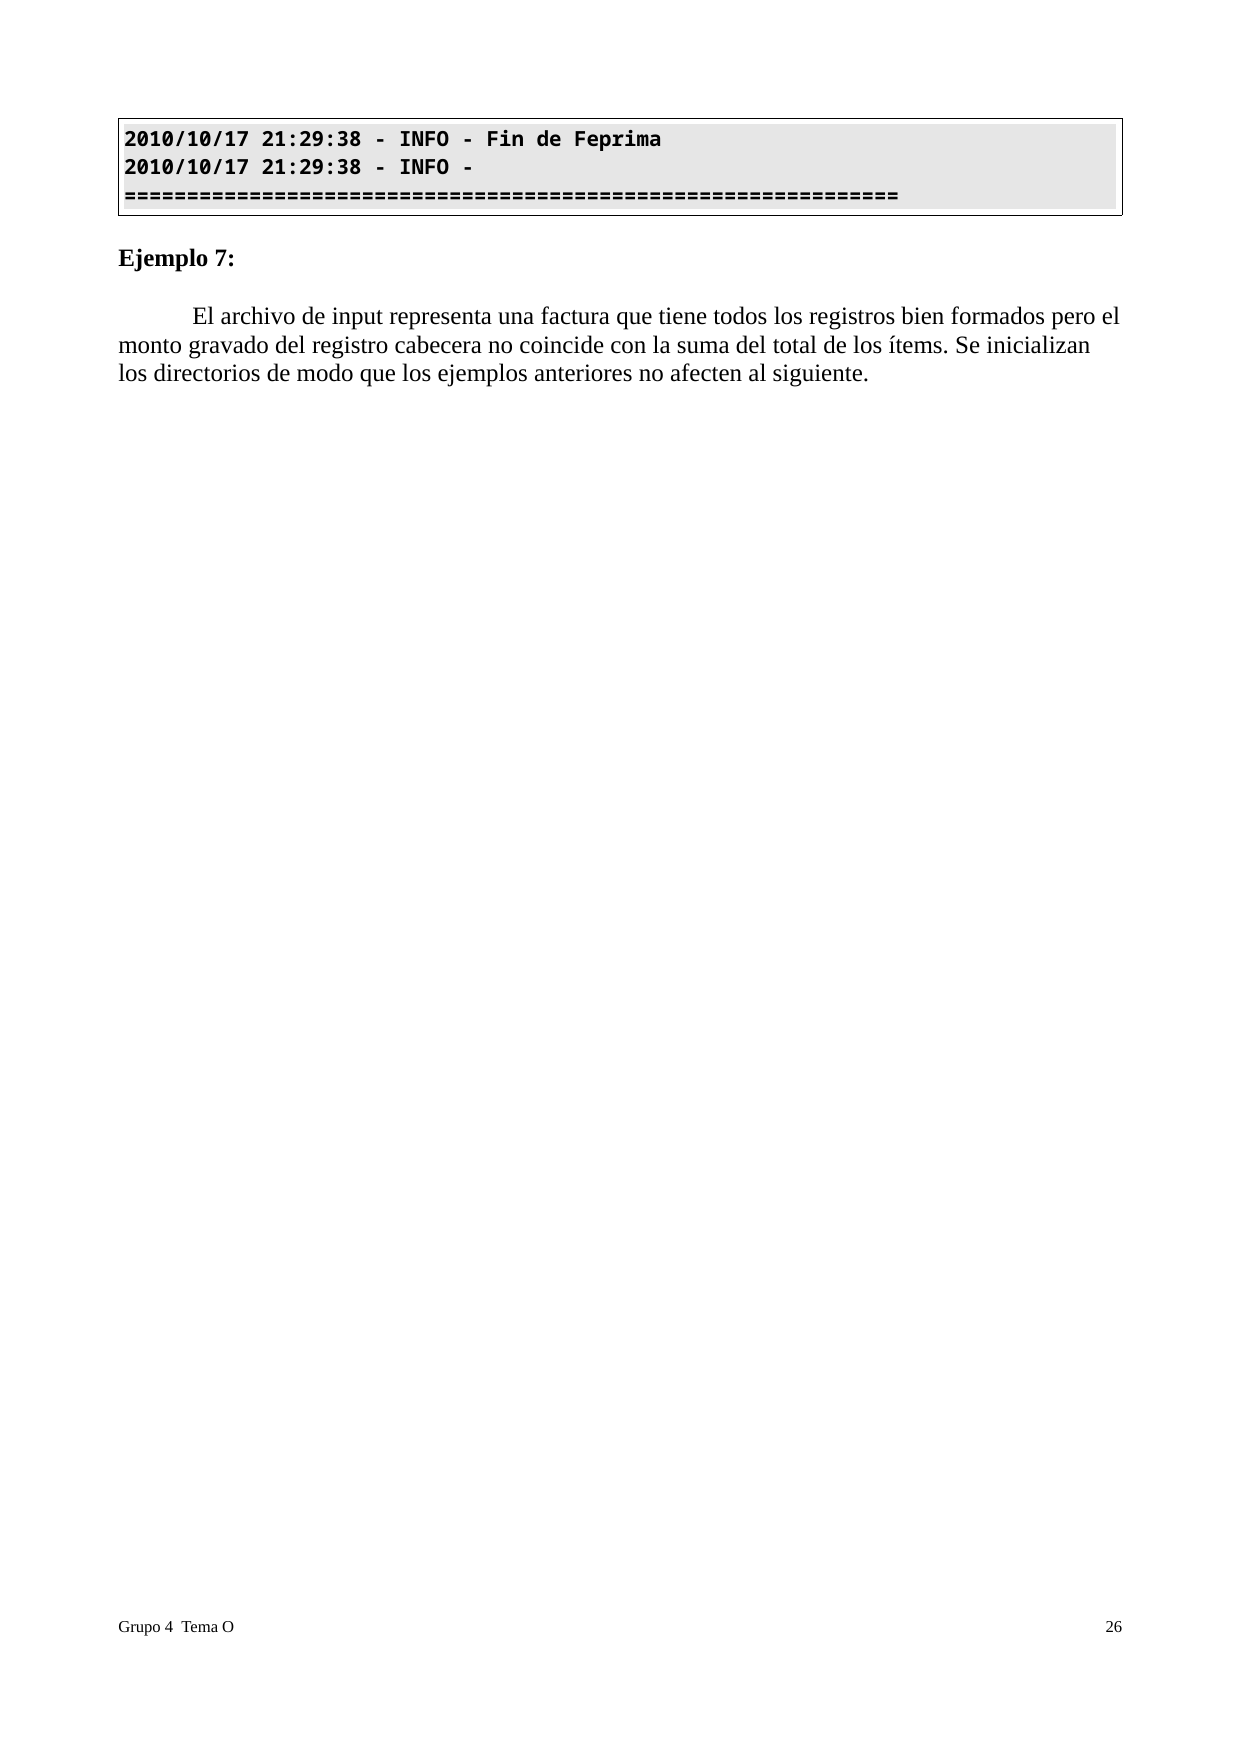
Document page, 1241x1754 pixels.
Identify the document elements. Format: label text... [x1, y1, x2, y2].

table_header 2010/10/17 21:29:38 - INFO - Fin de Feprima 2010/10/17 21:29:38 - INFO - ============================================================== [119, 119, 1122, 215]
text El archivo de input representa una factura que tiene todos los registros bien formados pero el monto gravado del registro cabecera no coincide con la suma del total de los ítems. Se inicializan los directorios de modo que los ejemplos anteriores no afecten al siguiente. [118, 301, 1122, 387]
text Ejemplo 7: [118, 243, 1122, 272]
